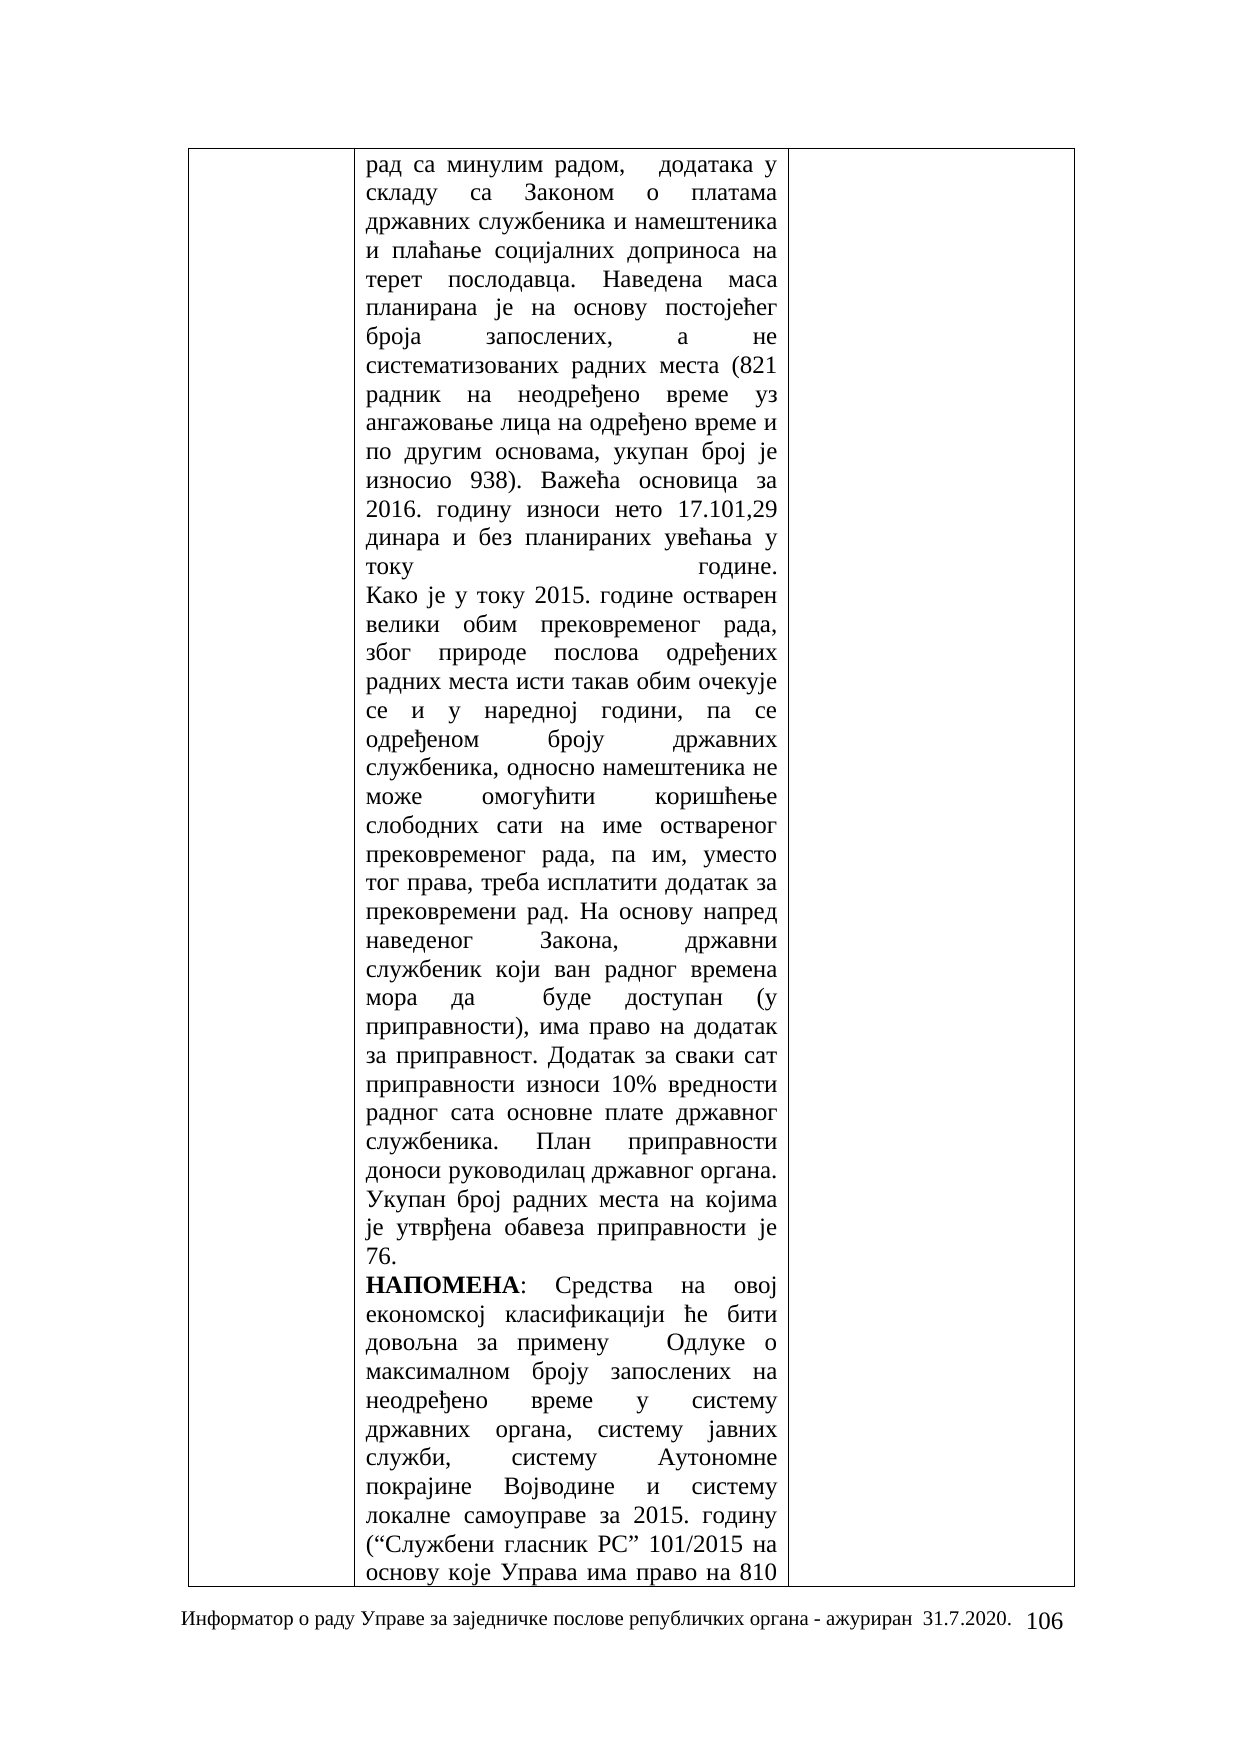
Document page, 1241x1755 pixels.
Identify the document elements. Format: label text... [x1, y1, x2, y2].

table_cell [189, 149, 354, 1586]
table_cell рад са минулим радом, додатака у складу са Законом о платама државних службеника и намештеника и плаћање социјалних доприноса на терет послодавца. Наведена маса планирана је на основу постојећег броја запослених, а не систематизованих радних места (821 радник на неодређено време уз ангажовање лица на одређено време и по другим основама, укупан број је износио 938). Важећа основица за 2016. годину износи нето 17.101,29 динара и без планираних увећања у току године. Како је у току 2015. године остварен велики обим прековременог рада, због природе послова одређених радних места исти такав обим очекује се и у наредној години, па се одређеном броју државних службеника, односно намештеника не може омогућити коришћење слободних сати на име оствареног прековременог рада, па им, уместо тог права, треба исплатити додатак за прековремени рад. На основу напред наведеног Закона, државни службеник који ван радног времена мора да буде доступан (у приправности), има право на додатак за приправност. Додатак за сваки сат приправности износи 10% вредности радног сата основне плате државног службеника. План приправности доноси руководилац државног органа. Укупан број радних места на којима је утврђена обавеза приправности је 76. НАПОМЕНА: Средства на овој економској класификацији ће бити довољна за примену Одлуке о максималном броју запослених на неодређено време у систему државних органа, систему јавних служби, систему Аутономне покрајине Војводине и систему локалне самоуправе за 2015. годину (“Службени гласник РС” 101/2015 на основу које Управа има право на 810 [355, 149, 788, 1586]
table_cell [789, 149, 1074, 1586]
